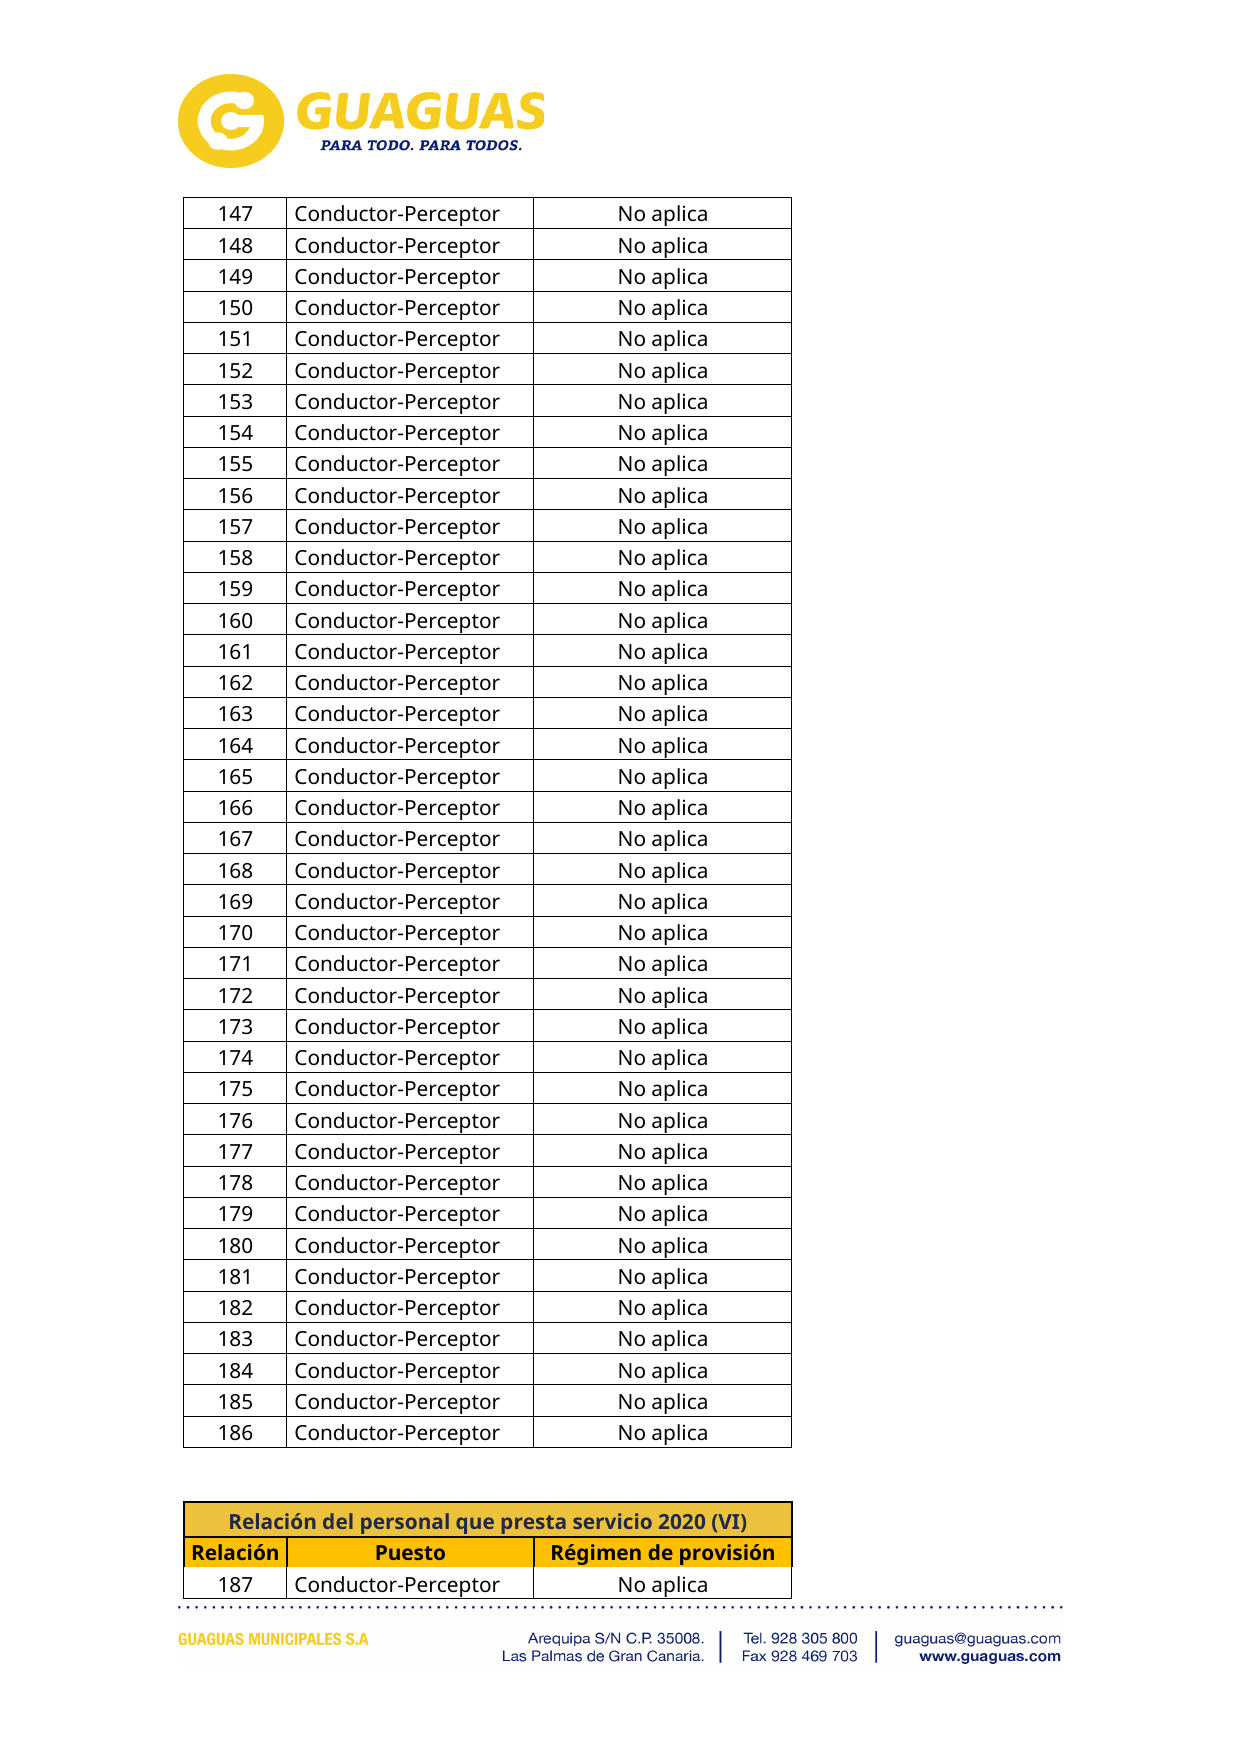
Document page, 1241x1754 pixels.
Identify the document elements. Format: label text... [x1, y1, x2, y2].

table_header Relación del personal que presta servicio 2020 (VI) [185, 1503, 791, 1536]
table_cell No aplica [534, 1104, 791, 1134]
table_cell 156 [184, 479, 286, 509]
table_cell 157 [184, 510, 286, 541]
table_cell Conductor-Perceptor [287, 604, 533, 634]
table_cell 186 [184, 1417, 286, 1447]
table_cell Conductor-Perceptor [287, 854, 533, 884]
table_cell No aplica [534, 354, 791, 384]
table_cell No aplica [534, 229, 791, 259]
table_cell 181 [184, 1260, 286, 1291]
table_cell No aplica [534, 1385, 791, 1416]
table_cell 177 [184, 1135, 286, 1166]
table_cell Conductor-Perceptor [287, 1010, 533, 1041]
table_cell Conductor-Perceptor [287, 510, 533, 541]
table_cell 179 [184, 1198, 286, 1228]
table_cell Conductor-Perceptor [287, 1135, 533, 1166]
table_cell 160 [184, 604, 286, 634]
table_cell No aplica [534, 729, 791, 759]
table_cell 173 [184, 1010, 286, 1041]
table_cell No aplica [534, 1135, 791, 1166]
table_cell Conductor-Perceptor [287, 1073, 533, 1103]
table_cell Conductor-Perceptor [287, 479, 533, 509]
table_cell Conductor-Perceptor [287, 698, 533, 728]
table_cell Conductor-Perceptor [287, 229, 533, 259]
table_cell No aplica [534, 198, 791, 228]
table_cell Conductor-Perceptor [287, 354, 533, 384]
table_cell Puesto [288, 1538, 533, 1567]
table_cell Conductor-Perceptor [287, 1292, 533, 1322]
table_cell No aplica [534, 448, 791, 478]
table_cell No aplica [534, 1010, 791, 1041]
table_cell 178 [184, 1167, 286, 1197]
table_cell No aplica [534, 573, 791, 603]
table_cell No aplica [534, 1229, 791, 1259]
table_cell 162 [184, 667, 286, 697]
table_cell No aplica [534, 792, 791, 822]
table_cell 153 [184, 385, 286, 416]
table_cell No aplica [534, 1417, 791, 1447]
table_cell 149 [184, 260, 286, 291]
table_cell 167 [184, 823, 286, 853]
table_cell Conductor-Perceptor [287, 1323, 533, 1353]
table_cell Conductor-Perceptor [287, 1104, 533, 1134]
table_cell Conductor-Perceptor [287, 198, 533, 228]
table_cell Conductor-Perceptor [287, 1417, 533, 1447]
table_cell No aplica [534, 917, 791, 947]
table_cell Conductor-Perceptor [287, 1042, 533, 1072]
table_cell 175 [184, 1073, 286, 1103]
table_cell No aplica [534, 1073, 791, 1103]
table_cell 170 [184, 917, 286, 947]
table_cell 168 [184, 854, 286, 884]
table_cell No aplica [534, 823, 791, 853]
table_cell No aplica [534, 417, 791, 447]
table_cell 172 [184, 979, 286, 1009]
table_cell Conductor-Perceptor [287, 260, 533, 291]
table_cell 176 [184, 1104, 286, 1134]
table_cell 187 [184, 1567, 286, 1598]
table_cell 169 [184, 885, 286, 916]
table_cell No aplica [534, 948, 791, 978]
table_cell 148 [184, 229, 286, 259]
table_cell Conductor-Perceptor [287, 292, 533, 322]
table_cell 182 [184, 1292, 286, 1322]
table_cell 155 [184, 448, 286, 478]
table_cell Conductor-Perceptor [287, 1198, 533, 1228]
table_cell 152 [184, 354, 286, 384]
table_cell Conductor-Perceptor [287, 948, 533, 978]
table_cell No aplica [534, 885, 791, 916]
table_cell Conductor-Perceptor [287, 1385, 533, 1416]
table_cell No aplica [534, 635, 791, 666]
table_cell Conductor-Perceptor [287, 823, 533, 853]
table_cell 166 [184, 792, 286, 822]
table_cell 171 [184, 948, 286, 978]
table_cell Conductor-Perceptor [287, 417, 533, 447]
table_cell Conductor-Perceptor [287, 1167, 533, 1197]
table_cell No aplica [534, 1167, 791, 1197]
table_cell 180 [184, 1229, 286, 1259]
table_cell Conductor-Perceptor [287, 1229, 533, 1259]
table_cell Conductor-Perceptor [287, 979, 533, 1009]
table_cell 154 [184, 417, 286, 447]
table_cell 184 [184, 1354, 286, 1384]
table_cell No aplica [534, 323, 791, 353]
table_cell No aplica [534, 667, 791, 697]
table_cell Conductor-Perceptor [287, 885, 533, 916]
table_cell No aplica [534, 698, 791, 728]
table_cell No aplica [534, 260, 791, 291]
table_cell 158 [184, 542, 286, 572]
table_cell 150 [184, 292, 286, 322]
table_cell Conductor-Perceptor [287, 729, 533, 759]
table_cell No aplica [534, 385, 791, 416]
table_cell 159 [184, 573, 286, 603]
table_cell 185 [184, 1385, 286, 1416]
table_cell No aplica [534, 1042, 791, 1072]
table_cell Conductor-Perceptor [287, 1354, 533, 1384]
table_cell Conductor-Perceptor [287, 667, 533, 697]
table_cell 164 [184, 729, 286, 759]
table_cell No aplica [534, 510, 791, 541]
table_cell Relación [185, 1538, 286, 1567]
table_cell No aplica [534, 1198, 791, 1228]
table_cell Régimen de provisión [535, 1538, 791, 1567]
table_cell 147 [184, 198, 286, 228]
table_cell Conductor-Perceptor [287, 385, 533, 416]
table_cell 183 [184, 1323, 286, 1353]
table_cell 163 [184, 698, 286, 728]
table_cell Conductor-Perceptor [287, 792, 533, 822]
table_cell No aplica [534, 604, 791, 634]
table_cell 161 [184, 635, 286, 666]
table_cell No aplica [534, 760, 791, 791]
table_cell Conductor-Perceptor [287, 323, 533, 353]
table_cell No aplica [534, 292, 791, 322]
table_cell Conductor-Perceptor [287, 760, 533, 791]
table_cell Conductor-Perceptor [287, 448, 533, 478]
table_cell 151 [184, 323, 286, 353]
table_cell No aplica [534, 1292, 791, 1322]
table_cell Conductor-Perceptor [287, 573, 533, 603]
table_cell Conductor-Perceptor [287, 542, 533, 572]
table_cell No aplica [534, 1567, 791, 1598]
table_cell Conductor-Perceptor [287, 635, 533, 666]
table_cell No aplica [534, 854, 791, 884]
table_cell No aplica [534, 979, 791, 1009]
table_cell 174 [184, 1042, 286, 1072]
table_cell No aplica [534, 1354, 791, 1384]
table_cell Conductor-Perceptor [287, 1260, 533, 1291]
table_cell 165 [184, 760, 286, 791]
table_cell No aplica [534, 479, 791, 509]
table_cell Conductor-Perceptor [287, 917, 533, 947]
table_cell No aplica [534, 1260, 791, 1291]
table_cell Conductor-Perceptor [287, 1567, 533, 1598]
table_cell No aplica [534, 1323, 791, 1353]
table_cell No aplica [534, 542, 791, 572]
